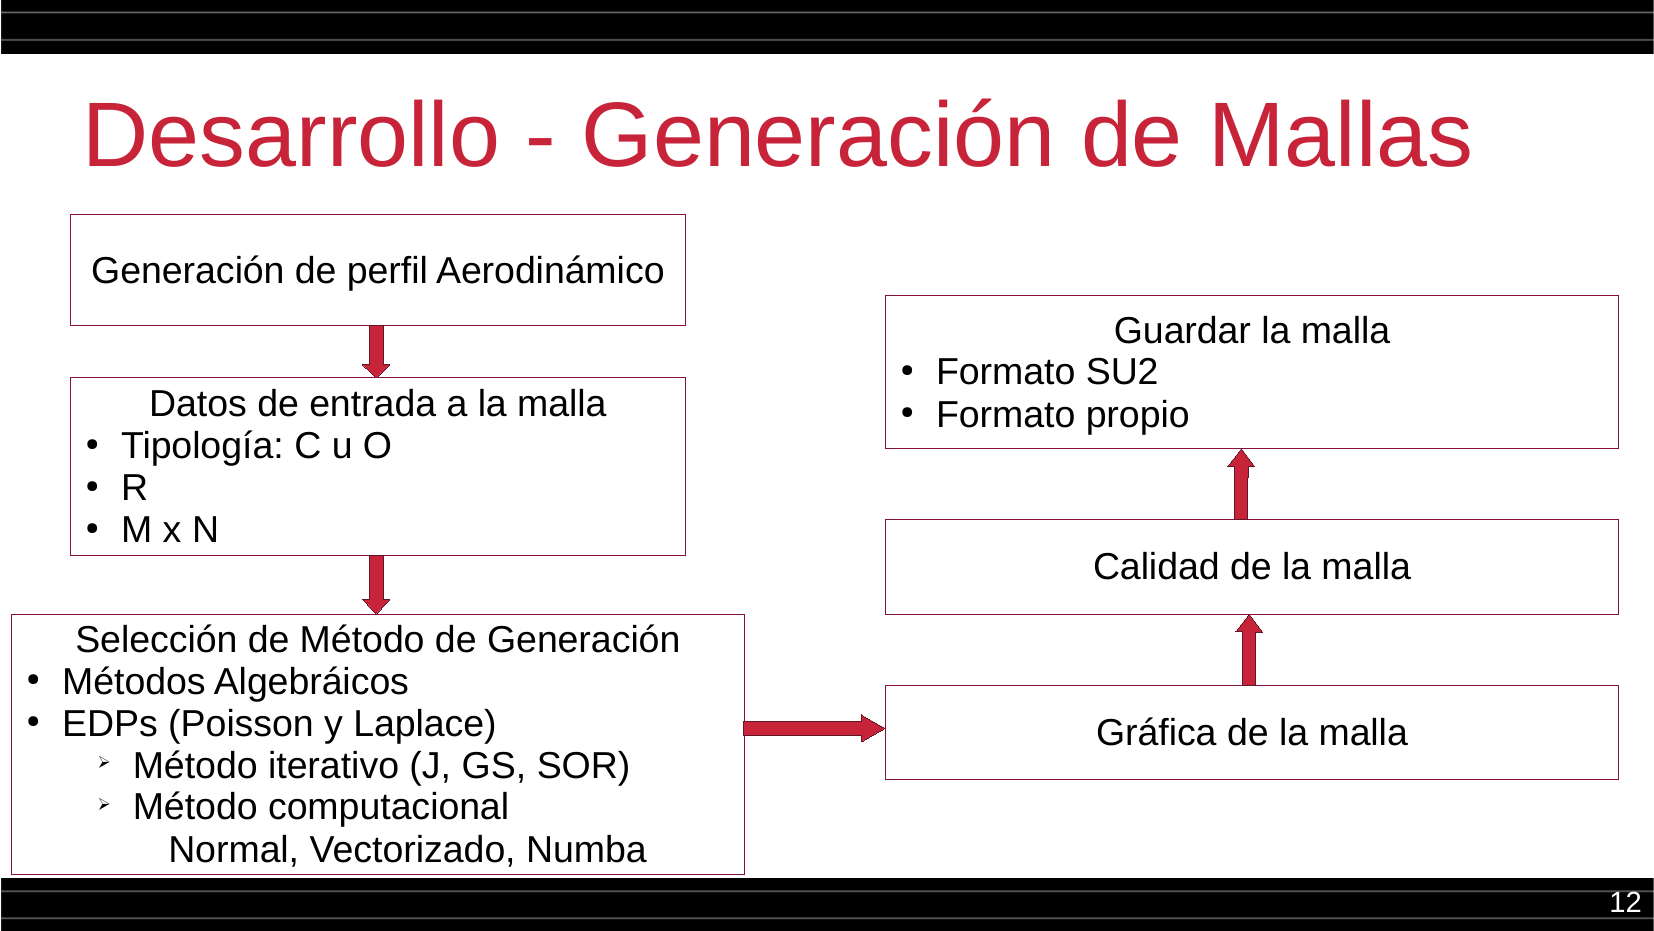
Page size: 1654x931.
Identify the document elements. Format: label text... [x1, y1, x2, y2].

picture [1, 878, 1654, 931]
text_box [1235, 615, 1263, 686]
text_box [1227, 448, 1255, 520]
title Desarrollo - Generación de Mallas [82, 57, 1571, 213]
text_box Calidad de la malla [885, 519, 1619, 615]
text_box Gráfica de la malla [885, 685, 1619, 780]
text_box Selección de Método de Generación Métodos Algebráicos EDPs (Poisson y Laplace) Método iterativo (J, GS, SOR) Método computacional Normal, Vectorizado, Numba [11, 614, 745, 875]
picture [1, 0, 1654, 54]
text_box [362, 325, 390, 377]
text_box Guardar la malla Formato SU2 Formato propio [885, 295, 1619, 449]
text_box [743, 714, 885, 742]
text_box [362, 555, 390, 614]
text_box Generación de perfil Aerodinámico [70, 214, 686, 326]
text_box Datos de entrada a la malla Tipología: C u O R M x N [70, 377, 686, 556]
